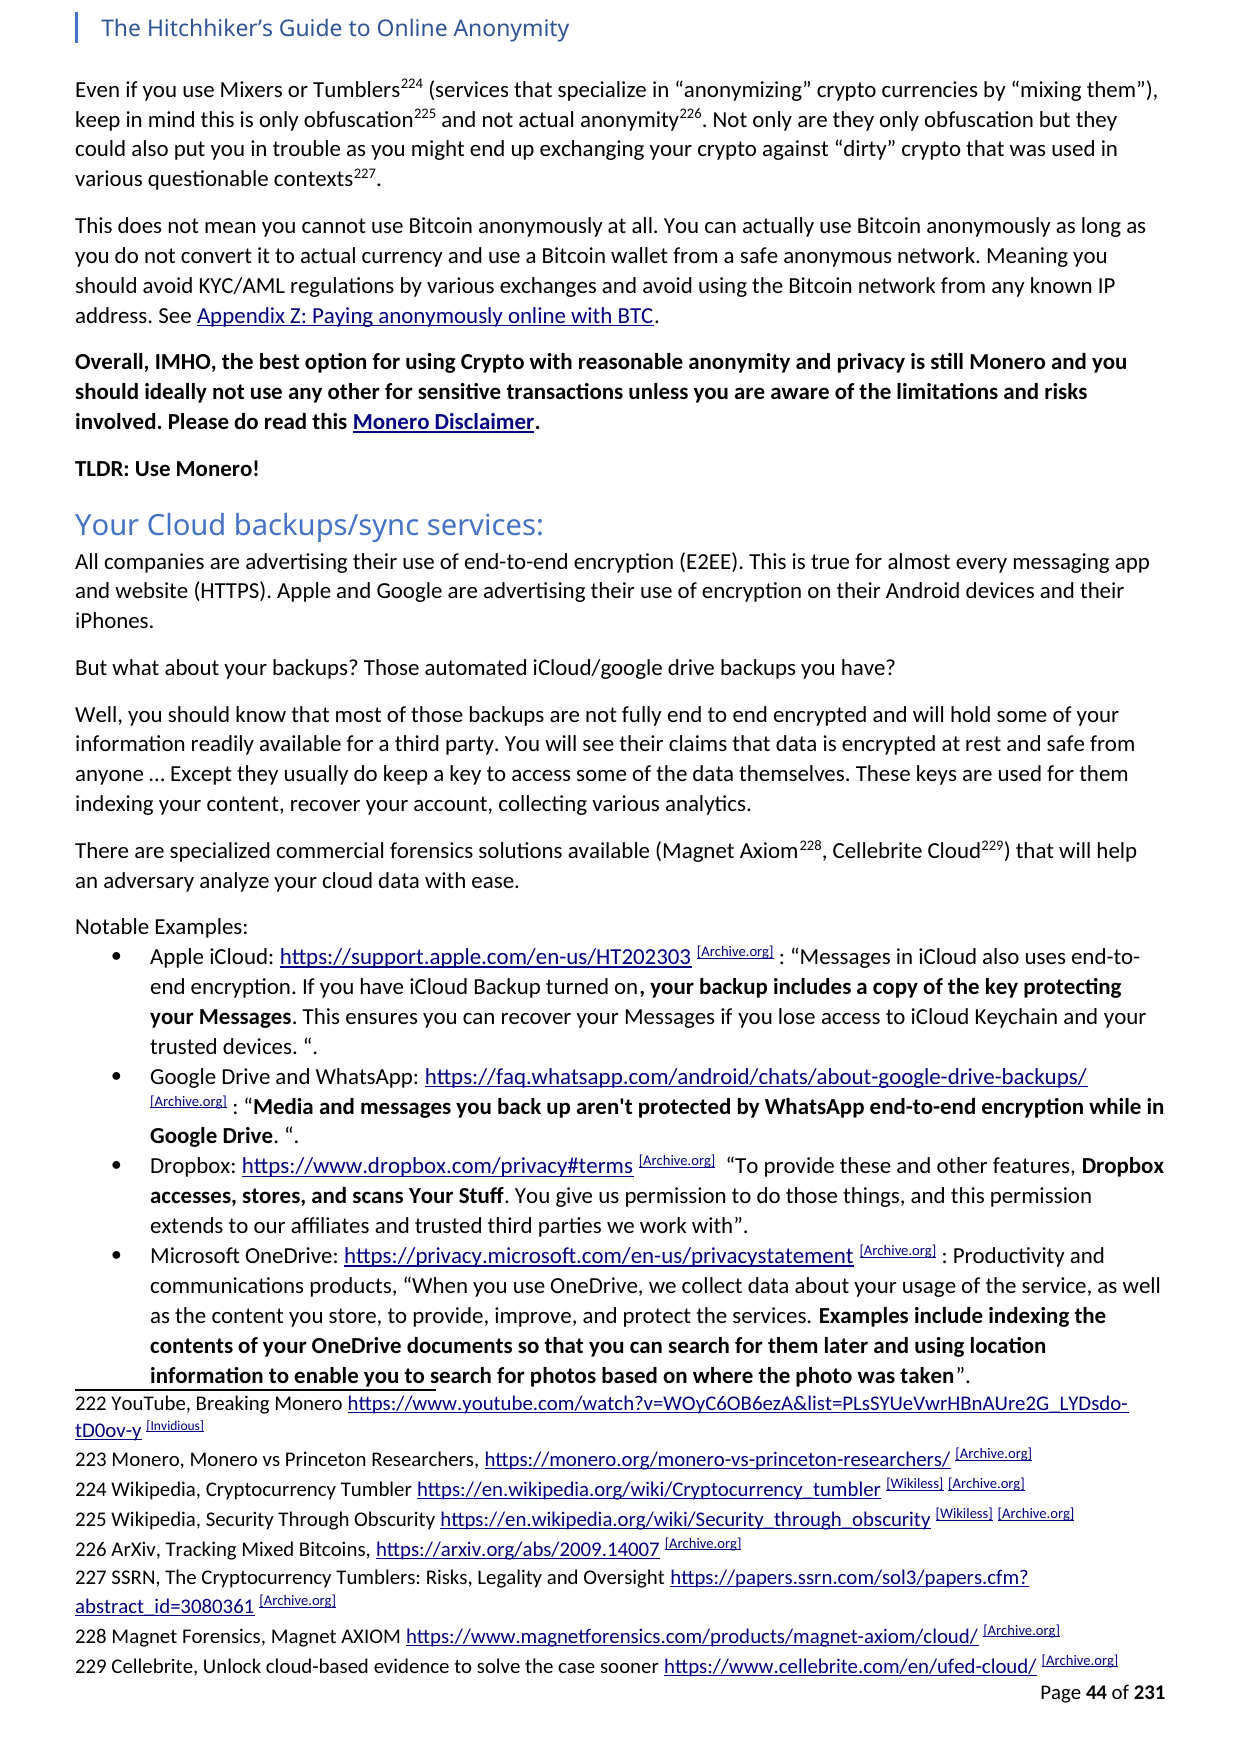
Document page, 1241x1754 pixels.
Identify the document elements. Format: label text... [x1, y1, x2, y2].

text Wikipedia, Security Through Obscurity https://en.wikipedia.org/wiki/Security_through_obscurity [Wikiless] [Archive.org] [75, 1504, 1165, 1532]
list Dropbox: https://www.dropbox.com/privacy#terms [Archive.org] “To provide these and other features, Dropbox accesses, stores, and scans Your Stuff. You give us permission to do those things, and this permission extends to our affiliates and trusted third parties we work with”. [112, 1152, 1165, 1239]
text Even if you use Mixers or Tumblers (services that specialize in “anonymizing” crypto currencies by “mixing them”), keep in mind this is only obfuscation and not actual anonymity. Not only are they only obfuscation but they could also put you in trouble as you might end up exchanging your crypto against “dirty” crypto that was used in various questionable contexts. [75, 75, 1165, 192]
text Wikipedia, Cryptocurrency Tumbler https://en.wikipedia.org/wiki/Cryptocurrency_tumbler [Wikiless] [Archive.org] [75, 1474, 1165, 1502]
text SSRN, The Cryptocurrency Tumblers: Risks, Legality and Oversight https://papers.ssrn.com/sol3/papers.cfm?abstract_id=3080361 [Archive.org] [75, 1564, 1165, 1619]
text Notable Examples: [75, 912, 1165, 940]
list Google Drive and WhatsApp: https://faq.whatsapp.com/android/chats/about-google-drive-backups/ [Archive.org] : “Media and messages you back up aren't protected by WhatsApp end-to-end encryption while in Google Drive. “. [112, 1062, 1165, 1150]
text YouTube, Breaking Monero https://www.youtube.com/watch?v=WOyC6OB6ezA&list=PLsSYUeVwrHBnAUre2G_LYDsdo-tD0ov-y [Invidious] [75, 1390, 1165, 1442]
text All companies are advertising their use of end-to-end encryption (E2EE). This is true for almost every messaging app and website (HTTPS). Apple and Google are advertising their use of encryption on their Android devices and their iPhones. [75, 547, 1165, 634]
text Well, you should know that most of those backups are not fully end to end encrypted and will hold some of your information readily available for a third party. You will see their claims that data is encrypted at rest and safe from anyone … Except they usually do keep a key to access some of the data themselves. These keys are used for them indexing your content, recover your account, collecting various analytics. [75, 700, 1165, 817]
subtitle Your Cloud backups/sync services: [75, 504, 1165, 544]
list Apple iCloud: https://support.apple.com/en-us/HT202303 [Archive.org] : “Messages in iCloud also uses end-to-end encryption. If you have iCloud Backup turned on, your backup includes a copy of the key protecting your Messages. This ensures you can recover your Messages if you lose access to iCloud Keychain and your trusted devices. “. [112, 942, 1165, 1060]
text This does not mean you cannot use Bitcoin anonymously at all. You can actually use Bitcoin anonymously as long as you do not convert it to actual currency and use a Bitcoin wallet from a safe anonymous network. Meaning you should avoid KYC/AML regulations by various exchanges and avoid using the Bitcoin network from any known IP address. See Appendix Z: Paying anonymously online with BTC. [75, 211, 1165, 329]
text But what about your backups? Those automated iCloud/google drive backups you have? [75, 653, 1165, 681]
text Cellebrite, Unlock cloud-based evidence to solve the case sooner https://www.cellebrite.com/en/ufed-cloud/ [Archive.org] [75, 1651, 1165, 1679]
text Monero, Monero vs Princeton Researchers, https://monero.org/monero-vs-princeton-researchers/ [Archive.org] [75, 1444, 1165, 1472]
text Overall, IMHO, the best option for using Crypto with reasonable anonymity and privacy is still Monero and you should ideally not use any other for sensitive transactions unless you are aware of the limitations and risks involved. Please do read this Monero Disclaimer. [75, 347, 1165, 435]
text ArXiv, Tracking Mixed Bitcoins, https://arxiv.org/abs/2009.14007 [Archive.org] [75, 1534, 1165, 1562]
text There are specialized commercial forensics solutions available (Magnet Axiom, Cellebrite Cloud) that will help an adversary analyze your cloud data with ease. [75, 836, 1165, 894]
text TLDR: Use Monero! [75, 454, 1165, 482]
text Magnet Forensics, Magnet AXIOM https://www.magnetforensics.com/products/magnet-axiom/cloud/ [Archive.org] [75, 1621, 1165, 1649]
list Microsoft OneDrive: https://privacy.microsoft.com/en-us/privacystatement [Archive.org] : Productivity and communications products, “When you use OneDrive, we collect data about your usage of the service, as well as the content you store, to provide, improve, and protect the services. Examples include indexing the contents of your OneDrive documents so that you can search for them later and using location information to enable you to search for photos based on where the photo was taken”. [112, 1241, 1165, 1389]
